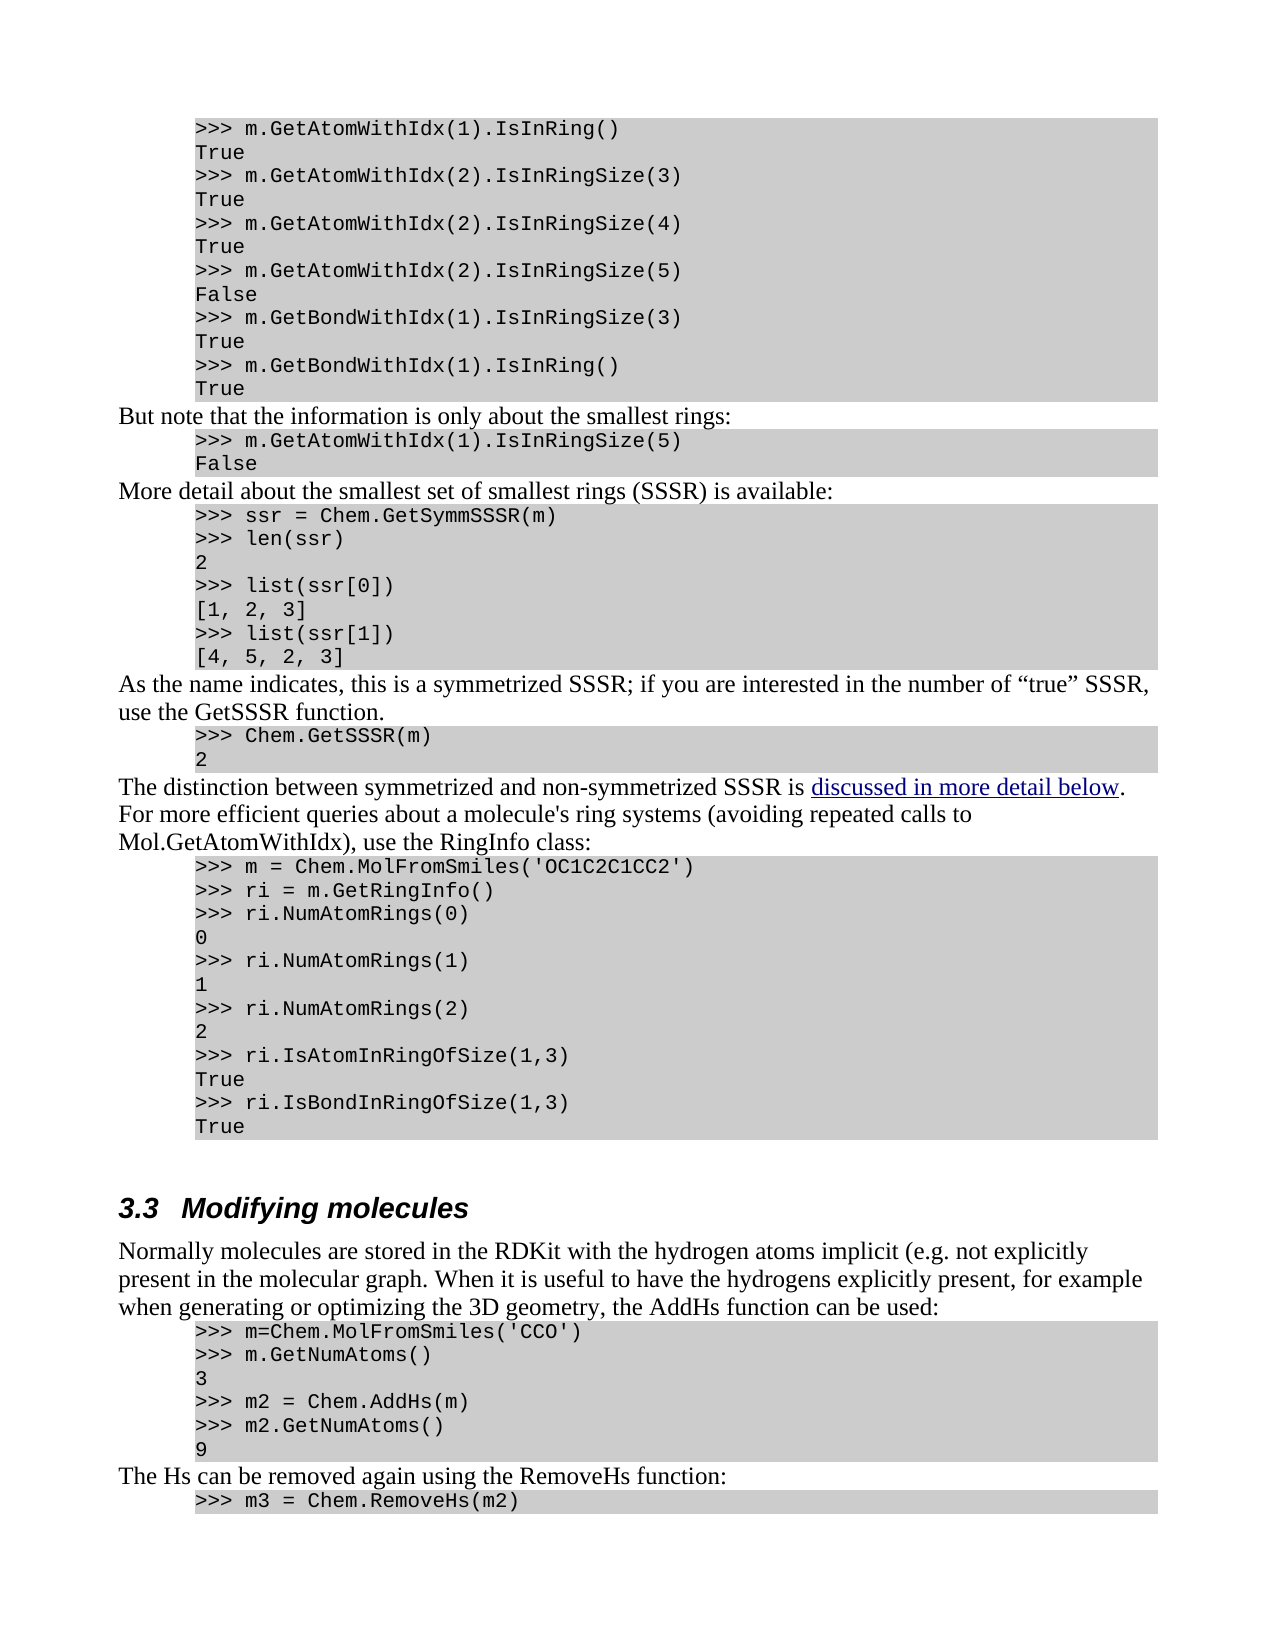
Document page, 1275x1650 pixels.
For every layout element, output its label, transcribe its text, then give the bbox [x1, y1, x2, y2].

text 2 [195, 552, 1158, 576]
text >>> list(ssr[1]) [195, 623, 1158, 646]
text [4, 5, 2, 3] [195, 646, 1158, 670]
text >>> ri.IsBondInRingOfSize(1,3) [195, 1092, 1158, 1116]
text True [195, 236, 1158, 260]
text 2 [195, 1021, 1158, 1045]
text Normally molecules are stored in the RDKit with the hydrogen atoms implicit (e.g. not explicitly present in the molecular graph. When it is useful to have the hydrogens explicitly present, for example when generating or optimizing the 3D geometry, the AddHs function can be used: [118, 1237, 1157, 1321]
text >>> Chem.GetSSSR(m) [195, 726, 1158, 749]
text False [195, 284, 1158, 307]
text 2 [195, 749, 1158, 773]
text True [195, 142, 1158, 165]
text >>> m.GetAtomWithIdx(1).IsInRingSize(5) [195, 429, 1158, 453]
text True [195, 1069, 1158, 1092]
text >>> ri = m.GetRingInfo() [195, 879, 1158, 903]
text The distinction between symmetrized and non-symmetrized SSSR is discussed in more detail below. [118, 773, 1157, 801]
text >>> ri.IsAtomInRingOfSize(1,3) [195, 1045, 1158, 1069]
text >>> len(ssr) [195, 528, 1158, 552]
text 9 [195, 1439, 1158, 1462]
text 0 [195, 927, 1158, 951]
text >>> list(ssr[0]) [195, 576, 1158, 599]
text >>> m2 = Chem.AddHs(m) [195, 1392, 1158, 1415]
text The Hs can be removed again using the RemoveHs function: [118, 1462, 1157, 1490]
text >>> ri.NumAtomRings(1) [195, 951, 1158, 974]
text More detail about the smallest set of smallest rings (SSSR) is available: [118, 477, 1157, 504]
text >>> m.GetAtomWithIdx(1).IsInRing() [195, 118, 1158, 142]
text >>> m.GetBondWithIdx(1).IsInRingSize(3) [195, 307, 1158, 331]
text As the name indicates, this is a symmetrized SSSR; if you are interested in the number of “true” SSSR, use the GetSSSR function. [118, 670, 1157, 726]
text True [195, 331, 1158, 354]
subtitle Modifying molecules [118, 1192, 1157, 1225]
text >>> ri.NumAtomRings(2) [195, 998, 1158, 1021]
text >>> m.GetNumAtoms() [195, 1344, 1158, 1368]
text >>> m3 = Chem.RemoveHs(m2) [195, 1490, 1158, 1514]
text >>> ssr = Chem.GetSymmSSSR(m) [195, 504, 1158, 528]
text True [195, 1116, 1158, 1140]
text >>> m = Chem.MolFromSmiles('OC1C2C1CC2') [195, 856, 1158, 879]
text But note that the information is only about the smallest rings: [118, 402, 1157, 429]
text True [195, 378, 1158, 402]
text >>> m.GetAtomWithIdx(2).IsInRingSize(4) [195, 213, 1158, 236]
text True [195, 189, 1158, 213]
text >>> m.GetAtomWithIdx(2).IsInRingSize(5) [195, 260, 1158, 284]
text [1, 2, 3] [195, 599, 1158, 623]
text >>> m2.GetNumAtoms() [195, 1415, 1158, 1439]
text 1 [195, 974, 1158, 998]
text 3 [195, 1368, 1158, 1392]
text >>> m.GetAtomWithIdx(2).IsInRingSize(3) [195, 165, 1158, 189]
text False [195, 453, 1158, 477]
text >>> m=Chem.MolFromSmiles('CCO') [195, 1321, 1158, 1344]
text >>> ri.NumAtomRings(0) [195, 903, 1158, 927]
text For more efficient queries about a molecule's ring systems (avoiding repeated calls to Mol.GetAtomWithIdx), use the RingInfo class: [118, 801, 1157, 856]
text >>> m.GetBondWithIdx(1).IsInRing() [195, 354, 1158, 378]
